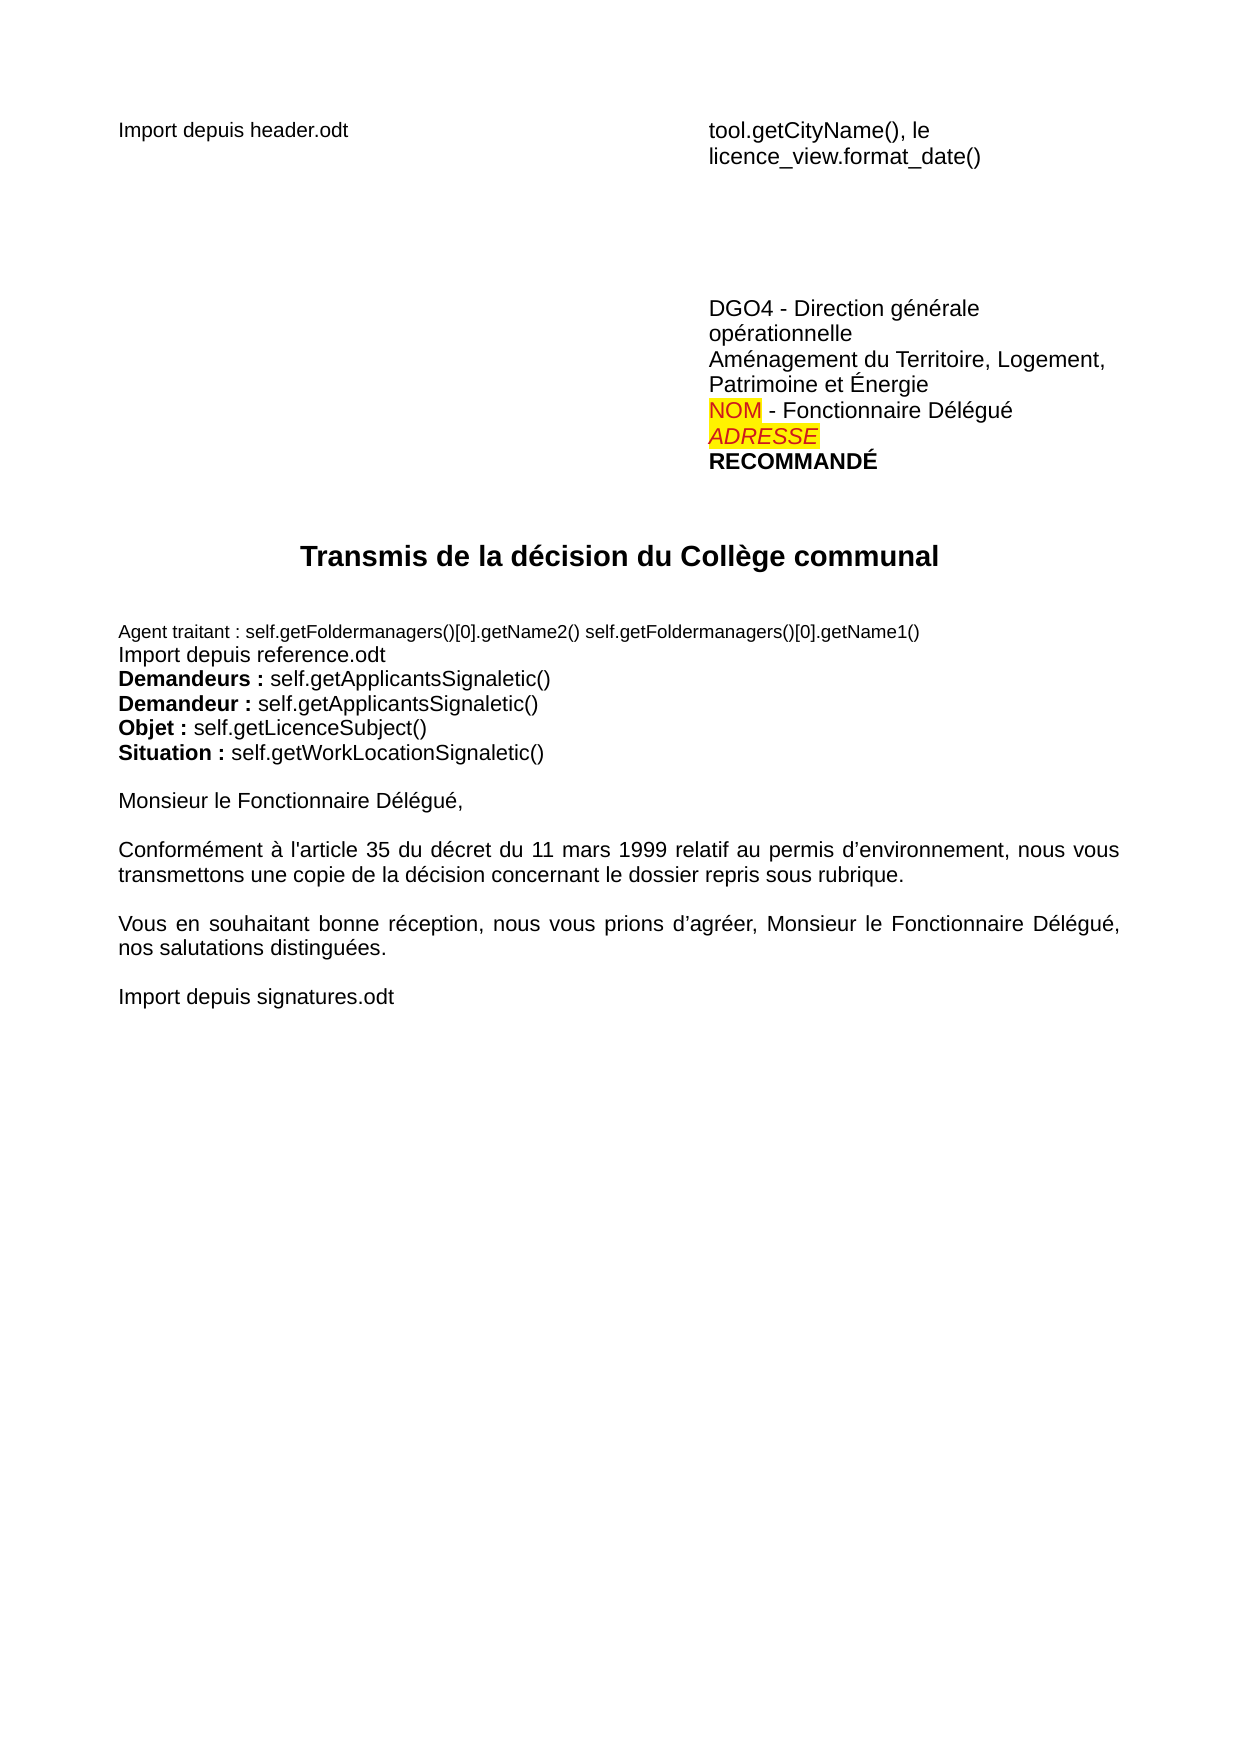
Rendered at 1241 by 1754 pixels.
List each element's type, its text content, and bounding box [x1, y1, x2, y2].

text Import depuis signatures.odt [118, 985, 1122, 1009]
text Agent traitant : self.getFoldermanagers()[0].getName2() self.getFoldermanagers()[0].getName1() [118, 621, 1122, 642]
text Monsieur le Fonctionnaire Délégué, [118, 789, 1122, 814]
text Situation : self.getWorkLocationSignaletic() [118, 740, 1122, 765]
text Demandeurs : self.getApplicantsSignaletic() [118, 667, 1122, 691]
text Vous en souhaitant bonne réception, nous vous prions d’agréer, Monsieur le Fonctionnaire Délégué, nos salutations distinguées. [118, 912, 1122, 961]
text Import depuis reference.odt [118, 642, 1122, 667]
table_header tool.getCityName(), le licence_view.format_date() DGO4 - Direction générale opérationnelle Aménagement du Territoire, Logement, Patrimoine et Énergie NOM - Fonctionnaire Délégué ADRESSE RECOMMANDÉ [709, 118, 1123, 474]
text Objet : self.getLicenceSubject() [118, 716, 1122, 740]
title Transmis de la décision du Collège communal [118, 540, 1122, 572]
text Demandeur : self.getApplicantsSignaletic() [118, 691, 1122, 716]
text Conformément à l'article 35 du décret du 11 mars 1999 relatif au permis d’environnement, nous vous transmettons une copie de la décision concernant le dossier repris sous rubrique. [118, 838, 1122, 887]
table_header Import depuis header.odt [118, 118, 708, 474]
